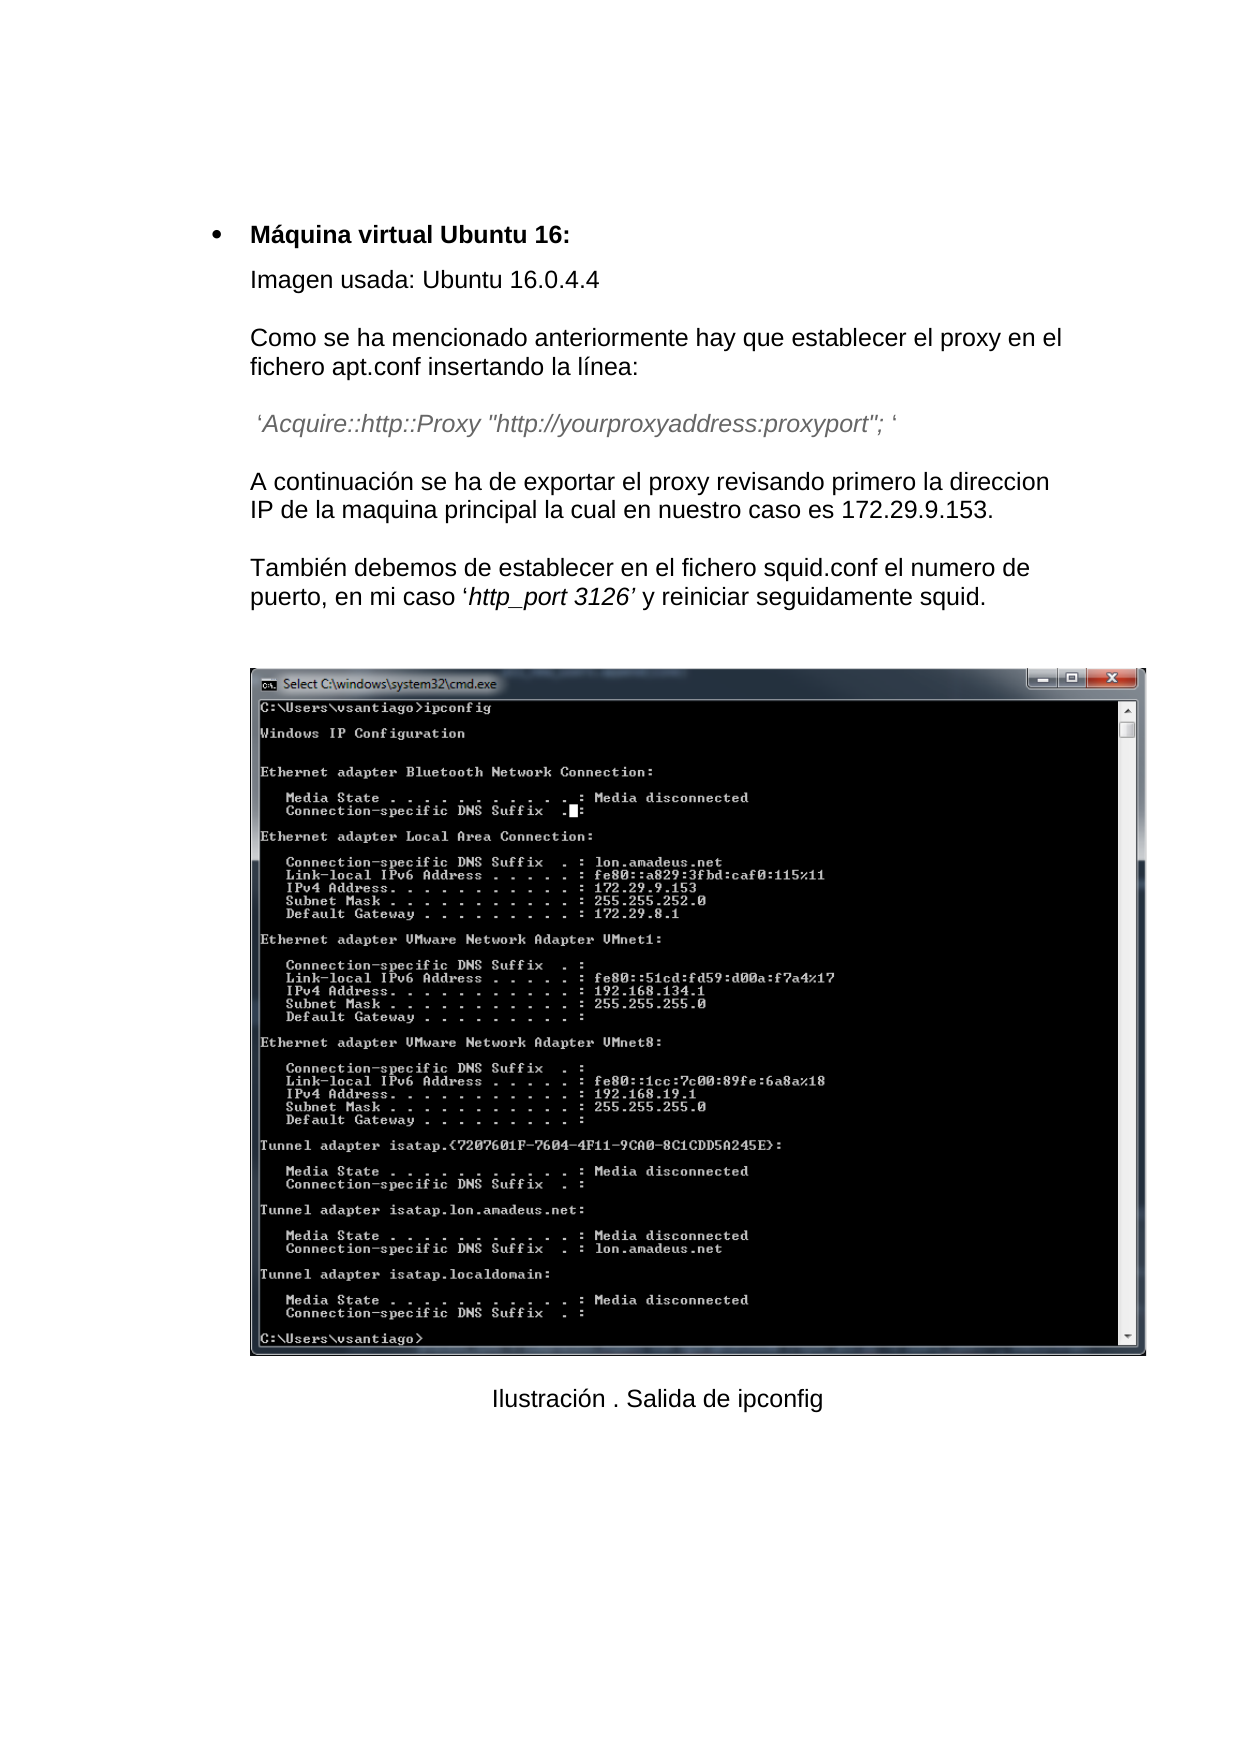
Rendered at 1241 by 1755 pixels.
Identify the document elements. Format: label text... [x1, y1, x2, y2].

text Como se ha mencionado anteriormente hay que establecer el proxy en el fichero apt.conf insertando la línea: [250, 323, 1065, 381]
text También debemos de establecer en el fichero squid.conf el numero de puerto, en mi caso ‘http_port 3126’ y reiniciar seguidamente squid. [250, 553, 1065, 611]
text Ilustración . Salida de ipconfig [250, 1384, 1065, 1413]
text Imagen usada: Ubuntu 16.0.4.4 [250, 266, 1065, 294]
text A continuación se ha de exportar el proxy revisando primero la direccion IP de la maquina principal la cual en nuestro caso es 172.29.9.153. [250, 467, 1065, 524]
list Máquina virtual Ubuntu 16: [212, 220, 1065, 249]
picture [250, 668, 1147, 1356]
text ‘Acquire::http::Proxy "http://yourproxyaddress:proxyport"; ‘ [250, 409, 1065, 438]
